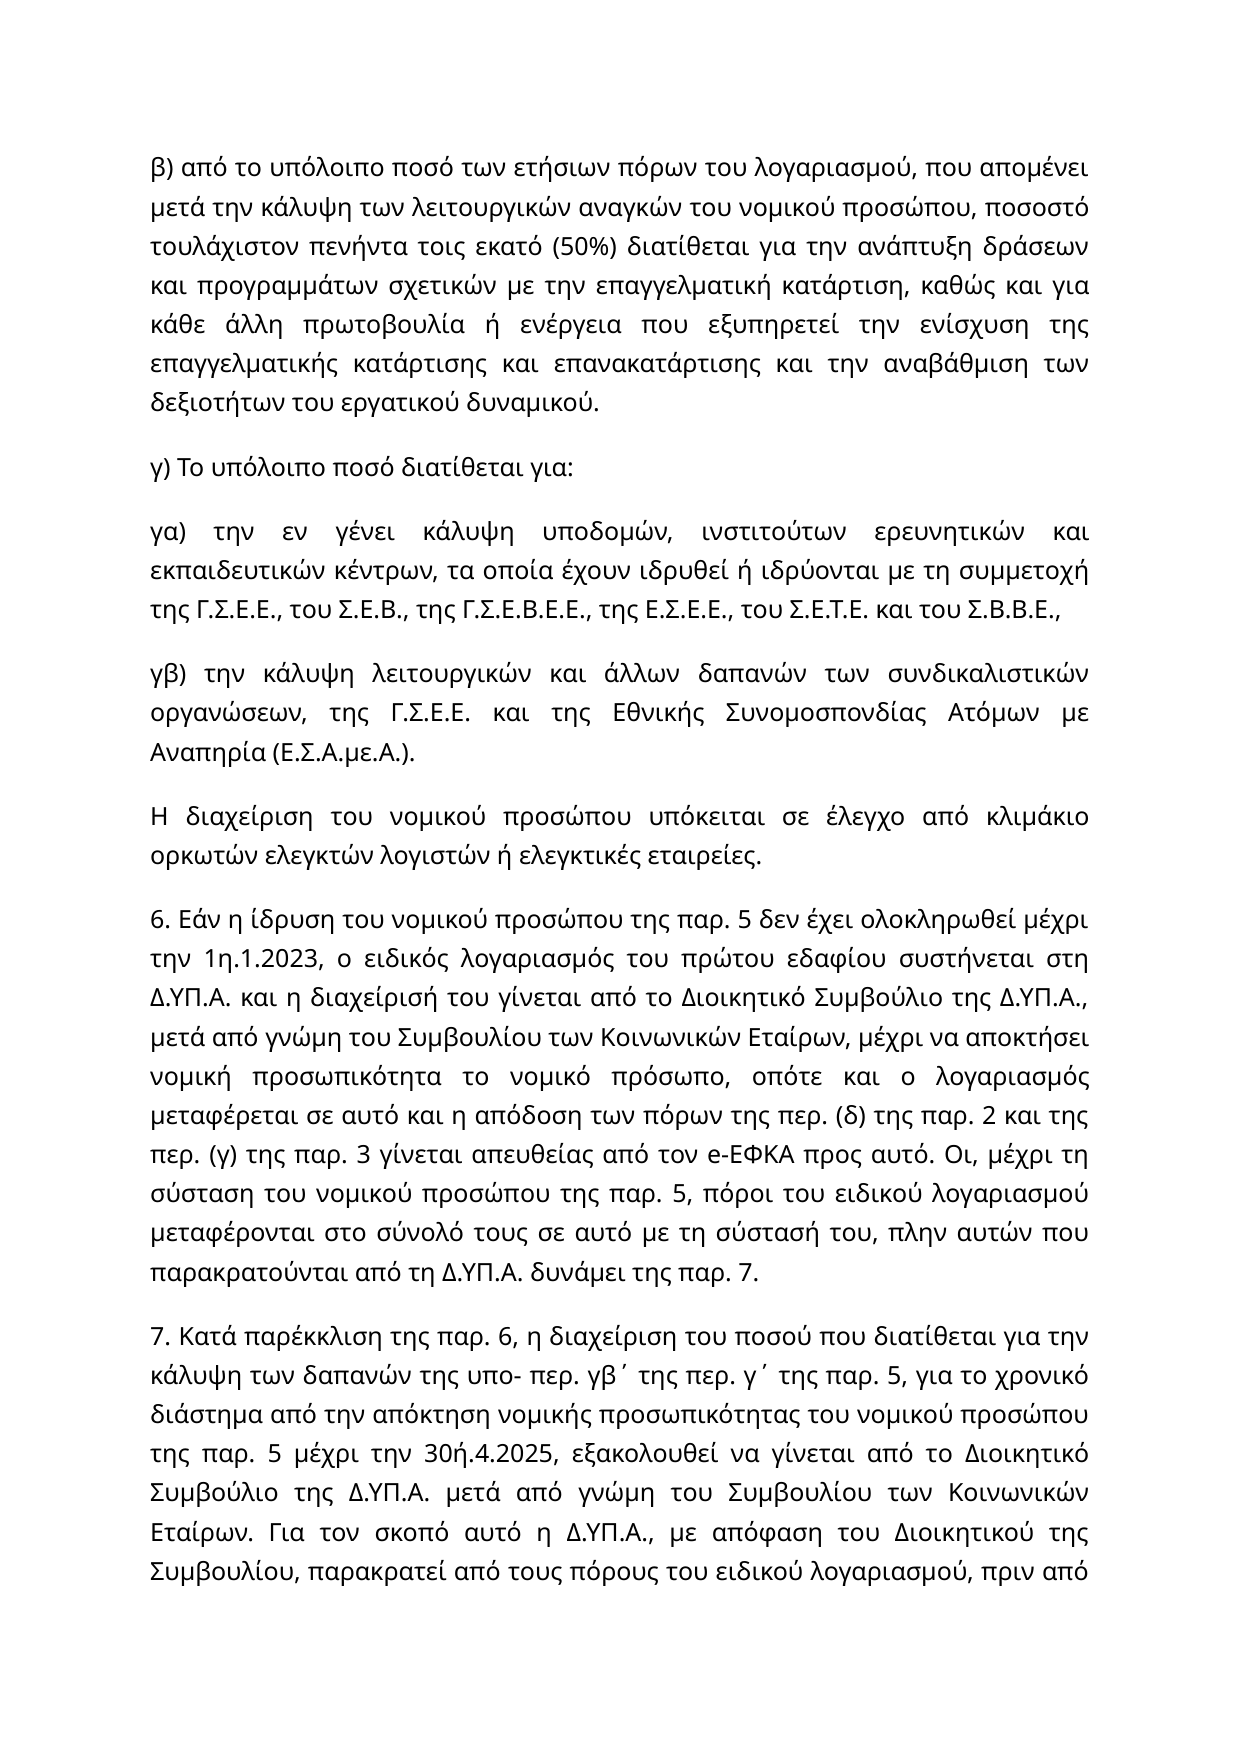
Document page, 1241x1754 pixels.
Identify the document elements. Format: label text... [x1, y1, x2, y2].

text 7. Κατά παρέκκλιση της παρ. 6, η διαχείριση του ποσού που διατίθεται για την κάλυψη των δαπανών της υπο- περ. γβ΄ της περ. γ΄ της παρ. 5, για το χρονικό διάστημα από την απόκτηση νομικής προσωπικότητας του νομικού προσώπου της παρ. 5 μέχρι την 30ή.4.2025, εξακολουθεί να γίνεται από το Διοικητικό Συμβούλιο της Δ.ΥΠ.Α. μετά από γνώμη του Συμβουλίου των Κοινωνικών Εταίρων. Για τον σκοπό αυτό η Δ.ΥΠ.Α., με απόφαση του Διοικητικού της Συμβουλίου, παρακρατεί από τους πόρους του ειδικού λογαριασμού, πριν από [150, 1318, 1090, 1587]
text 6. Εάν η ίδρυση του νομικού προσώπου της παρ. 5 δεν έχει ολοκληρωθεί μέχρι την 1η.1.2023, ο ειδικός λογαριασμός του πρώτου εδαφίου συστήνεται στη Δ.ΥΠ.Α. και η διαχείρισή του γίνεται από το Διοικητικό Συμβούλιο της Δ.ΥΠ.Α., μετά από γνώμη του Συμβουλίου των Κοινωνικών Εταίρων, μέχρι να αποκτήσει νομική προσωπικότητα το νομικό πρόσωπο, οπότε και ο λογαριασμός μεταφέρεται σε αυτό και η απόδοση των πόρων της περ. (δ) της παρ. 2 και της περ. (γ) της παρ. 3 γίνεται απευθείας από τον e-ΕΦΚΑ προς αυτό. Οι, μέχρι τη σύσταση του νομικού προσώπου της παρ. 5, πόροι του ειδικού λογαριασμού μεταφέρονται στο σύνολό τους σε αυτό με τη σύστασή του, πλην αυτών που παρακρατούνται από τη Δ.ΥΠ.Α. δυνάμει της παρ. 7. [150, 902, 1090, 1288]
text γ) Το υπόλοιπο ποσό διατίθεται για: [150, 449, 1090, 483]
text β) από το υπόλοιπο ποσό των ετήσιων πόρων του λογαριασμού, που απομένει μετά την κάλυψη των λειτουργικών αναγκών του νομικού προσώπου, ποσοστό τουλάχιστον πενήντα τοις εκατό (50%) διατίθεται για την ανάπτυξη δράσεων και προγραμμάτων σχετικών με την επαγγελματική κατάρτιση, καθώς και για κάθε άλλη πρωτοβουλία ή ενέργεια που εξυπηρετεί την ενίσχυση της επαγγελματικής κατάρτισης και επανακατάρτισης και την αναβάθμιση των δεξιοτήτων του εργατικού δυναμικού. [150, 150, 1090, 419]
text γβ) την κάλυψη λειτουργικών και άλλων δαπανών των συνδικαλιστικών οργανώσεων, της Γ.Σ.Ε.Ε. και της Εθνικής Συνομοσπονδίας Ατόμων με Αναπηρία (Ε.Σ.Α.με.Α.). [150, 656, 1090, 768]
text γα) την εν γένει κάλυψη υποδομών, ινστιτούτων ερευνητικών και εκπαιδευτικών κέντρων, τα οποία έχουν ιδρυθεί ή ιδρύονται με τη συμμετοχή της Γ.Σ.Ε.Ε., του Σ.Ε.Β., της Γ.Σ.Ε.Β.Ε.Ε., της Ε.Σ.Ε.Ε., του Σ.Ε.Τ.Ε. και του Σ.Β.Β.Ε., [150, 513, 1090, 626]
text Η διαχείριση του νομικού προσώπου υπόκειται σε έλεγχο από κλιμάκιο ορκωτών ελεγκτών λογιστών ή ελεγκτικές εταιρείες. [150, 798, 1090, 872]
